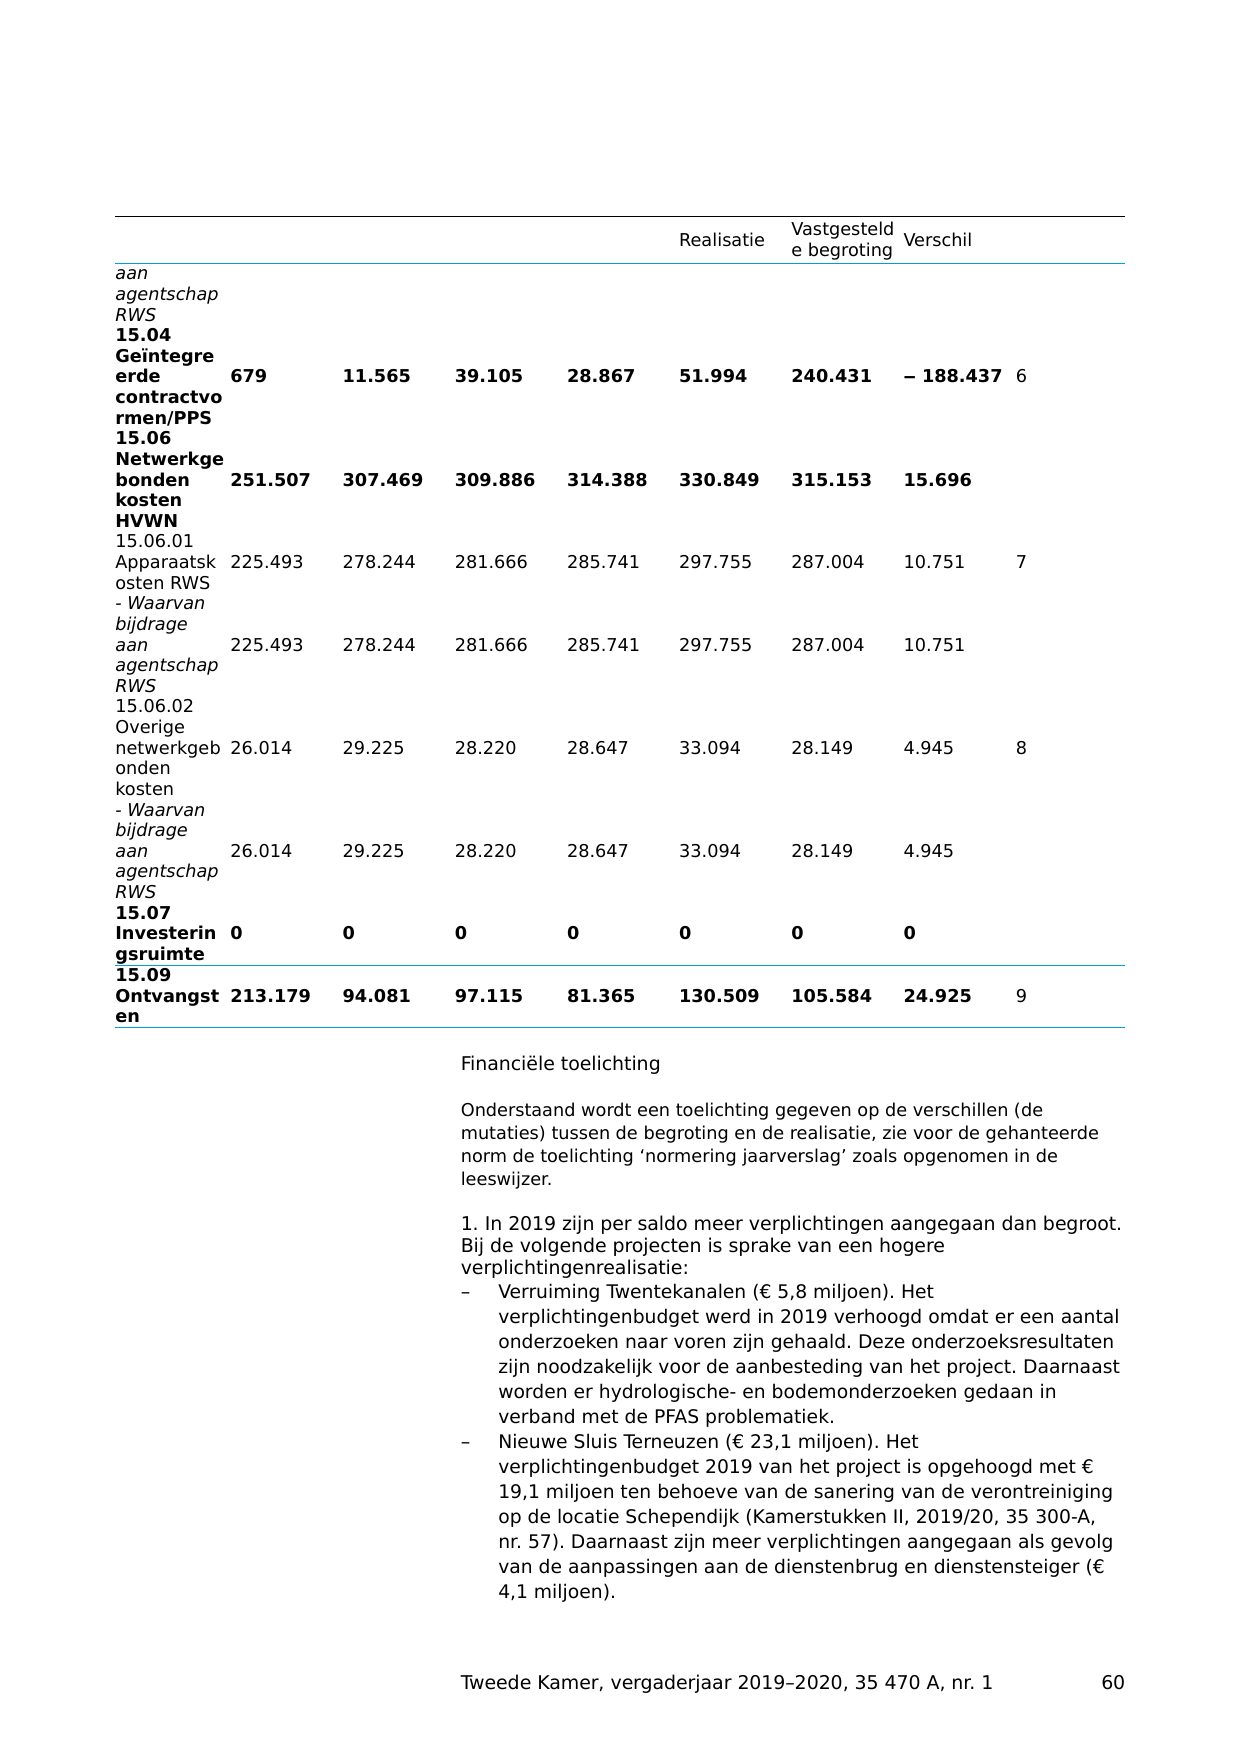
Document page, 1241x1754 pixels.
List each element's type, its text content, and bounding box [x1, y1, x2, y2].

table_cell 29.225 [340, 800, 452, 903]
table_cell 97.115 [452, 966, 564, 1027]
table_cell 225.493 [227, 531, 339, 593]
text 1. In 2019 zijn per saldo meer verplichtingen aangegaan dan begroot. Bij de volgende projecten is sprake van een hogere verplichtingenrealisatie: [461, 1213, 1125, 1279]
table_cell 28.220 [452, 800, 564, 903]
table_cell 15.07 Investeringsruimte [115, 903, 227, 964]
table_cell 0 [788, 903, 900, 964]
table_cell ‒ 188.437 [900, 325, 1013, 428]
table_cell [1013, 428, 1125, 531]
table_cell aan agentschap RWS [115, 264, 227, 325]
table_cell [1013, 903, 1125, 964]
table_header Budgettaire gevolgen van de uitvoering productartikel 15 (bedragen x € 1.000) [115, 191, 1125, 216]
text Onderstaand wordt een toelichting gegeven op de verschillen (de mutaties) tussen de begroting en de realisatie, zie voor de gehanteerde norm de toelichting ‘normering jaarverslag’ zoals opgenomen in de leeswijzer. [461, 1098, 1125, 1190]
table_cell 225.493 [227, 593, 339, 696]
table_cell 281.666 [452, 593, 564, 696]
table_cell 8 [1013, 696, 1125, 799]
table_cell 679 [227, 325, 339, 428]
table_cell 10.751 [900, 531, 1013, 593]
table_cell 278.244 [340, 531, 452, 593]
table_cell 4.945 [900, 696, 1013, 799]
table_cell 28.647 [564, 800, 676, 903]
table_cell [115, 217, 227, 263]
table_cell 29.225 [340, 696, 452, 799]
table_cell 7 [1013, 531, 1125, 593]
table_cell [676, 264, 788, 325]
table_cell 213.179 [227, 966, 339, 1027]
table_cell 297.755 [676, 593, 788, 696]
table_cell 26.014 [227, 696, 339, 799]
table_cell [788, 264, 900, 325]
table_cell 307.469 [340, 428, 452, 531]
table_cell 26.014 [227, 800, 339, 903]
list Verruiming Twentekanalen (€ 5,8 miljoen). Het verplichtingenbudget werd in 2019 verhoogd omdat er een aantal onderzoeken naar voren zijn gehaald. Deze onderzoeksresultaten zijn noodzakelijk voor de aanbesteding van het project. Daarnaast worden er hydrologische- en bodemonderzoeken gedaan in verband met de PFAS problematiek. [461, 1279, 1125, 1429]
title Financiële toelichting [461, 1052, 1125, 1074]
table_cell 9 [1013, 966, 1125, 1027]
table_cell 94.081 [340, 966, 452, 1027]
table_cell [564, 217, 676, 263]
table_cell 28.867 [564, 325, 676, 428]
table_cell 15.06.01 Apparaatskosten RWS [115, 531, 227, 593]
table_cell 15.04 Geïntegreerde contractvormen/PPS [115, 325, 227, 428]
table_cell - Waarvan bijdrage aan agentschap RWS [115, 593, 227, 696]
table_cell 4.945 [900, 800, 1013, 903]
table_cell 10.751 [900, 593, 1013, 696]
table_cell 15.06.02 Overige netwerkgebonden kosten [115, 696, 227, 799]
table_cell 33.094 [676, 696, 788, 799]
table_cell Realisatie [676, 217, 788, 263]
table_cell 33.094 [676, 800, 788, 903]
table_cell [900, 264, 1013, 325]
table_cell 315.153 [788, 428, 900, 531]
table_cell 15.09 Ontvangsten [115, 966, 227, 1027]
table_cell 28.149 [788, 696, 900, 799]
table_cell [564, 264, 676, 325]
table_cell 330.849 [676, 428, 788, 531]
table_cell [452, 264, 564, 325]
table_cell 28.149 [788, 800, 900, 903]
table_cell 287.004 [788, 531, 900, 593]
table_cell 0 [900, 903, 1013, 964]
table_cell [227, 264, 339, 325]
table_cell 287.004 [788, 593, 900, 696]
table_cell Verschil [900, 217, 1013, 263]
table_cell 6 [1013, 325, 1125, 428]
table_cell 11.565 [340, 325, 452, 428]
table_cell 297.755 [676, 531, 788, 593]
table_cell Vastgestelde begroting [788, 217, 900, 263]
table_cell 105.584 [788, 966, 900, 1027]
table_cell 15.696 [900, 428, 1013, 531]
table_cell [340, 264, 452, 325]
table_cell 51.994 [676, 325, 788, 428]
table_cell 81.365 [564, 966, 676, 1027]
table_cell 28.647 [564, 696, 676, 799]
table_cell 314.388 [564, 428, 676, 531]
table_cell 0 [340, 903, 452, 964]
table_cell 285.741 [564, 531, 676, 593]
table_cell 0 [227, 903, 339, 964]
table_cell 309.886 [452, 428, 564, 531]
table_cell [227, 217, 339, 263]
table_cell 24.925 [900, 966, 1013, 1027]
table_cell 0 [676, 903, 788, 964]
table_cell 0 [564, 903, 676, 964]
table_cell [452, 217, 564, 263]
table_cell 278.244 [340, 593, 452, 696]
table_cell 251.507 [227, 428, 339, 531]
list Nieuwe Sluis Terneuzen (€ 23,1 miljoen). Het verplichtingenbudget 2019 van het project is opgehoogd met € 19,1 miljoen ten behoeve van de sanering van de verontreiniging op de locatie Schependijk (Kamerstukken II, 2019/20, 35 300-A, nr. 57). Daarnaast zijn meer verplichtingen aangegaan als gevolg van de aanpassingen aan de dienstenbrug en dienstensteiger (€ 4,1 miljoen). [461, 1429, 1125, 1604]
table_cell 28.220 [452, 696, 564, 799]
table_cell 39.105 [452, 325, 564, 428]
table_cell [1013, 593, 1125, 696]
table_cell - Waarvan bijdrage aan agentschap RWS [115, 800, 227, 903]
table_cell 0 [452, 903, 564, 964]
table_cell 240.431 [788, 325, 900, 428]
table_cell [1013, 800, 1125, 903]
table_cell 15.06 Netwerkgebonden kosten HVWN [115, 428, 227, 531]
table_cell 130.509 [676, 966, 788, 1027]
table_cell [340, 217, 452, 263]
table_cell 285.741 [564, 593, 676, 696]
table_cell 281.666 [452, 531, 564, 593]
table_cell [1013, 264, 1125, 325]
table_cell [1013, 217, 1125, 263]
